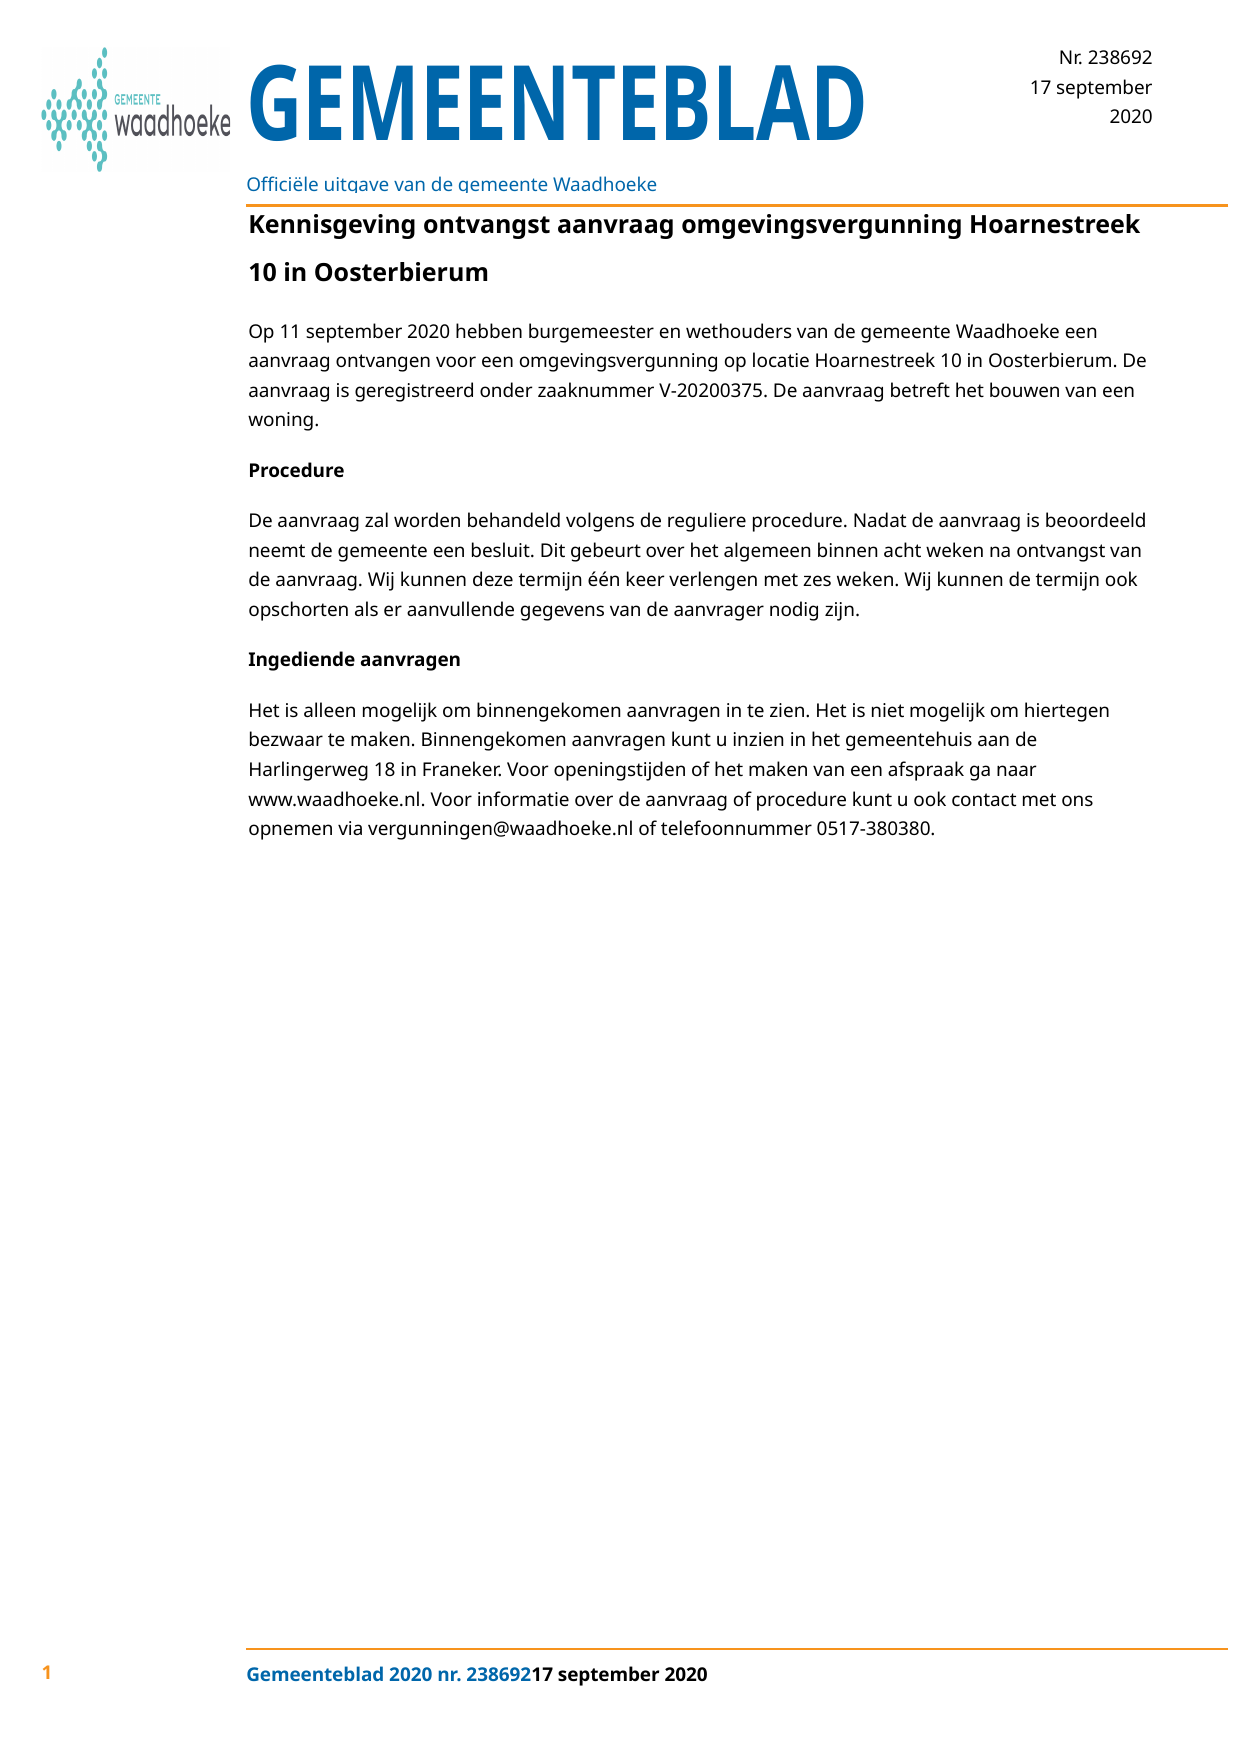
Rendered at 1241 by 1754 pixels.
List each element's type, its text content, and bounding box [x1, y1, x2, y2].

text De aanvraag zal worden behandeld volgens de reguliere procedure. Nadat de aanvraag is beoordeeld neemt de gemeente een besluit. Dit gebeurt over het algemeen binnen acht weken na ontvangst van de aanvraag. Wij kunnen deze termijn één keer verlengen met zes weken. Wij kunnen de termijn ook opschorten als er aanvullende gegevens van de aanvrager nodig zijn. [248, 507, 1152, 622]
text Procedure [248, 457, 1152, 483]
text Kennisgeving ontvangst aanvraag omgevingsvergunning Hoarnestreek 10 in Oosterbierum [248, 207, 1152, 288]
text Het is alleen mogelijk om binnengekomen aanvragen in te zien. Het is niet mogelijk om hiertegen bezwaar te maken. Binnengekomen aanvragen kunt u inzien in het gemeentehuis aan de Harlingerweg 18 in Franeker. Voor openingstijden of het maken van een afspraak ga naar www.waadhoeke.nl. Voor informatie over de aanvraag of procedure kunt u ook contact met ons opnemen via vergunningen@waadhoeke.nl of telefoonnummer 0517-380380. [248, 697, 1152, 841]
text Ingediende aanvragen [248, 647, 1152, 672]
text Op 11 september 2020 hebben burgemeester en wethouders van de gemeente Waadhoeke een aanvraag ontvangen voor een omgevingsvergunning op locatie Hoarnestreek 10 in Oosterbierum. De aanvraag is geregistreerd onder zaaknummer V-20200375. De aanvraag betreft het bouwen van een woning. [248, 318, 1152, 432]
picture [41, 47, 231, 172]
